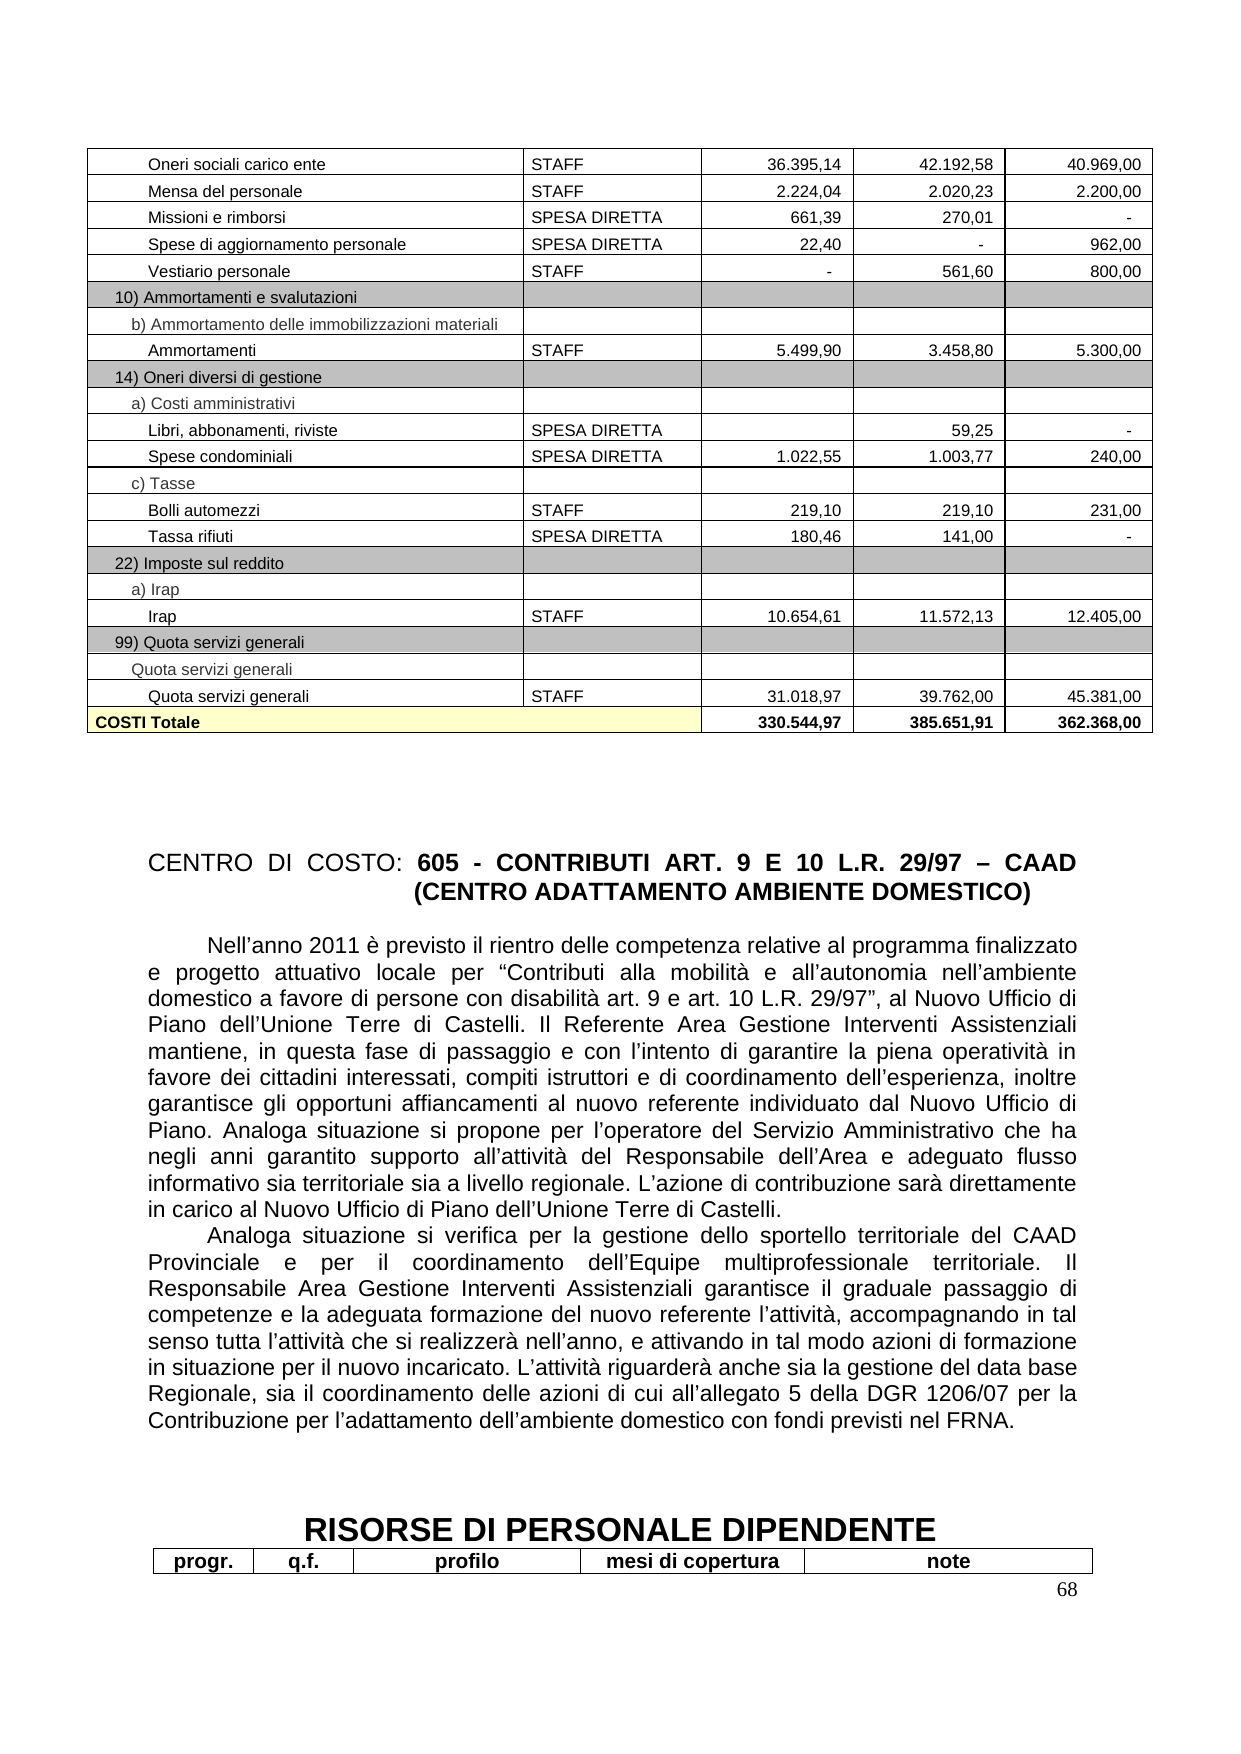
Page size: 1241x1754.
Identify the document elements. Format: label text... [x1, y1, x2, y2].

table_cell Tassa rifiuti [141, 521, 523, 546]
table_cell [124, 175, 141, 201]
table_cell 240,00 [1006, 441, 1152, 466]
table_cell [524, 308, 701, 334]
table_cell [702, 654, 853, 679]
table_cell Ammortamenti [141, 335, 523, 360]
table_cell [124, 680, 141, 706]
table_cell [1006, 308, 1152, 334]
table_cell STAFF [524, 680, 701, 706]
table_cell [107, 149, 124, 174]
table_cell 385.651,91 [854, 707, 1004, 732]
table_cell 800,00 [1006, 255, 1152, 281]
table_cell - [1006, 202, 1152, 227]
table_cell - [1006, 414, 1152, 440]
table_cell Spese condominiali [141, 441, 523, 466]
table_cell [702, 414, 853, 440]
table_cell [124, 414, 141, 440]
table_cell [124, 441, 141, 466]
table_cell b) Ammortamento delle immobilizzazioni materiali [124, 308, 523, 334]
table_cell [854, 574, 1004, 599]
table_cell 962,00 [1006, 229, 1152, 254]
table_cell [88, 654, 107, 679]
table_cell [124, 521, 141, 546]
table_cell [524, 282, 701, 307]
table_header note [805, 1549, 1092, 1573]
table_cell 231,00 [1006, 494, 1152, 519]
table_cell 219,10 [854, 494, 1004, 519]
table_cell [702, 388, 853, 413]
table_cell [854, 308, 1004, 334]
table_cell 5.300,00 [1006, 335, 1152, 360]
table_cell SPESA DIRETTA [524, 202, 701, 227]
table_cell 10) Ammortamenti e svalutazioni [107, 282, 523, 307]
table_cell [524, 707, 701, 732]
table_cell STAFF [524, 149, 701, 174]
table_cell [854, 282, 1004, 307]
table_cell STAFF [524, 600, 701, 626]
table_cell 141,00 [854, 521, 1004, 546]
table_cell [88, 255, 107, 281]
table_cell [88, 574, 107, 599]
table_cell STAFF [524, 255, 701, 281]
table_cell 45.381,00 [1006, 680, 1152, 706]
table_cell 5.499,90 [702, 335, 853, 360]
table_cell [88, 441, 107, 466]
table_cell SPESA DIRETTA [524, 414, 701, 440]
table_cell 39.762,00 [854, 680, 1004, 706]
table_cell [88, 229, 107, 254]
table_cell [854, 468, 1004, 493]
table_cell [107, 654, 124, 679]
table_cell [107, 255, 124, 281]
table_cell 2.020,23 [854, 175, 1004, 201]
table_cell [524, 361, 701, 387]
text CENTRO DI COSTO: 605 - CONTRIBUTI ART. 9 E 10 L.R. 29/97 – CAAD (CENTRO ADATTAMENTO AMBIENTE DOMESTICO) [148, 848, 1078, 906]
text Analoga situazione si verifica per la gestione dello sportello territoriale del CAAD Provinciale e per il coordinamento dell’Equipe multiprofessionale territoriale. Il Responsabile Area Gestione Interventi Assistenziali garantisce il graduale passaggio di competenze e la adeguata formazione del nuovo referente l’attività, accompagnando in tal senso tutta l’attività che si realizzerà nell’anno, e attivando in tal modo azioni di formazione in situazione per il nuovo incaricato. L’attività riguarderà anche sia la gestione del data base Regionale, sia il coordinamento delle azioni di cui all’allegato 5 della DGR 1206/07 per la Contribuzione per l’adattamento dell’ambiente domestico con fondi previsti nel FRNA. [148, 1222, 1078, 1433]
table_cell [124, 149, 141, 174]
table_cell [107, 229, 124, 254]
table_cell [854, 547, 1004, 573]
table_cell Mensa del personale [141, 175, 523, 201]
table_cell [524, 654, 701, 679]
table_cell [524, 627, 701, 652]
table_cell [88, 282, 107, 307]
table_cell 2.200,00 [1006, 175, 1152, 201]
table_cell a) Irap [124, 574, 523, 599]
table_cell [107, 494, 124, 519]
table_cell [124, 335, 141, 360]
table_header mesi di copertura [581, 1549, 804, 1573]
table_cell [88, 627, 107, 652]
table_cell [524, 547, 701, 573]
table_cell SPESA DIRETTA [524, 521, 701, 546]
table_cell 36.395,14 [702, 149, 853, 174]
table_cell [702, 282, 853, 307]
table_cell [702, 361, 853, 387]
table_cell STAFF [524, 335, 701, 360]
table_cell COSTI Totale [88, 707, 524, 732]
table_cell Missioni e rimborsi [141, 202, 523, 227]
table_cell c) Tasse [124, 468, 523, 493]
table_cell [124, 229, 141, 254]
table_cell 10.654,61 [702, 600, 853, 626]
table_cell [524, 468, 701, 493]
table_cell 22,40 [702, 229, 853, 254]
table_cell [702, 547, 853, 573]
table_cell Oneri sociali carico ente [141, 149, 523, 174]
table_cell [1006, 361, 1152, 387]
table_cell 12.405,00 [1006, 600, 1152, 626]
table_cell 661,39 [702, 202, 853, 227]
table_cell 99) Quota servizi generali [107, 627, 523, 652]
table_cell Quota servizi generali [124, 654, 523, 679]
table_cell [854, 361, 1004, 387]
table_cell 31.018,97 [702, 680, 853, 706]
table_cell STAFF [524, 494, 701, 519]
table_cell 59,25 [854, 414, 1004, 440]
table_cell Libri, abbonamenti, riviste [141, 414, 523, 440]
table_cell [88, 335, 107, 360]
table_cell [107, 308, 124, 334]
table_cell [124, 202, 141, 227]
table_cell 11.572,13 [854, 600, 1004, 626]
table_cell 14) Oneri diversi di gestione [107, 361, 523, 387]
table_cell [107, 388, 124, 413]
table_cell [107, 335, 124, 360]
table_cell [854, 627, 1004, 652]
table_cell Irap [141, 600, 523, 626]
table_cell [107, 521, 124, 546]
table_cell SPESA DIRETTA [524, 229, 701, 254]
table_cell - [854, 229, 1004, 254]
text RISORSE DI PERSONALE DIPENDENTE [89, 1510, 1152, 1548]
table_cell [88, 468, 107, 493]
table_cell [107, 414, 124, 440]
text Nell’anno 2011 è previsto il rientro delle competenza relative al programma finalizzato e progetto attuativo locale per “Contributi alla mobilità e all’autonomia nell’ambiente domestico a favore di persone con disabilità art. 9 e art. 10 L.R. 29/97”, al Nuovo Ufficio di Piano dell’Unione Terre di Castelli. Il Referente Area Gestione Interventi Assistenziali mantiene, in questa fase di passaggio e con l’intento di garantire la piena operatività in favore dei cittadini interessati, compiti istruttori e di coordinamento dell’esperienza, inoltre garantisce gli opportuni affiancamenti al nuovo referente individuato dal Nuovo Ufficio di Piano. Analoga situazione si propone per l’operatore del Servizio Amministrativo che ha negli anni garantito supporto all’attività del Responsabile dell’Area e adeguato flusso informativo sia territoriale sia a livello regionale. L’azione di contribuzione sarà direttamente in carico al Nuovo Ufficio di Piano dell’Unione Terre di Castelli. [148, 932, 1078, 1222]
table_cell [1006, 654, 1152, 679]
table_cell [1006, 388, 1152, 413]
table_cell [124, 600, 141, 626]
table_cell STAFF [524, 175, 701, 201]
table_cell [854, 388, 1004, 413]
table_cell [107, 175, 124, 201]
table_cell [88, 680, 107, 706]
table_cell 42.192,58 [854, 149, 1004, 174]
table_cell [1006, 574, 1152, 599]
table_cell SPESA DIRETTA [524, 441, 701, 466]
table_cell [1006, 468, 1152, 493]
table_cell 3.458,80 [854, 335, 1004, 360]
table_cell [702, 627, 853, 652]
table_cell 362.368,00 [1006, 707, 1152, 732]
table_cell [88, 521, 107, 546]
table_cell [88, 600, 107, 626]
table_header q.f. [254, 1549, 353, 1573]
table_cell 330.544,97 [702, 707, 853, 732]
table_cell [88, 414, 107, 440]
table_cell Spese di aggiornamento personale [141, 229, 523, 254]
table_cell [854, 654, 1004, 679]
table_cell Vestiario personale [141, 255, 523, 281]
table_cell 22) Imposte sul reddito [107, 547, 523, 573]
table_cell [88, 494, 107, 519]
table_cell [702, 574, 853, 599]
table_cell 1.022,55 [702, 441, 853, 466]
table_cell - [1006, 521, 1152, 546]
table_header profilo [354, 1549, 580, 1573]
table_cell [107, 680, 124, 706]
table_cell [1006, 547, 1152, 573]
table_cell [107, 202, 124, 227]
table_cell [88, 361, 107, 387]
table_cell [1006, 627, 1152, 652]
table_cell 219,10 [702, 494, 853, 519]
table_cell [107, 574, 124, 599]
table_cell 561,60 [854, 255, 1004, 281]
table_header progr. [154, 1549, 253, 1573]
table_cell Quota servizi generali [141, 680, 523, 706]
table_cell [702, 468, 853, 493]
table_cell [107, 441, 124, 466]
table_cell [88, 308, 107, 334]
table_cell Bolli automezzi [141, 494, 523, 519]
table_cell [124, 494, 141, 519]
table_cell [702, 308, 853, 334]
table_cell a) Costi amministrativi [124, 388, 523, 413]
table_cell 40.969,00 [1006, 149, 1152, 174]
table_cell [524, 574, 701, 599]
table_cell 180,46 [702, 521, 853, 546]
table_cell [88, 202, 107, 227]
table_cell [88, 149, 107, 174]
table_cell - [702, 255, 853, 281]
table_cell [88, 388, 107, 413]
table_cell [107, 468, 124, 493]
table_cell [88, 175, 107, 201]
table_cell 2.224,04 [702, 175, 853, 201]
table_cell [107, 600, 124, 626]
table_cell [124, 255, 141, 281]
table_cell [88, 547, 107, 573]
table_cell [1006, 282, 1152, 307]
table_cell 1.003,77 [854, 441, 1004, 466]
table_cell 270,01 [854, 202, 1004, 227]
table_cell [524, 388, 701, 413]
